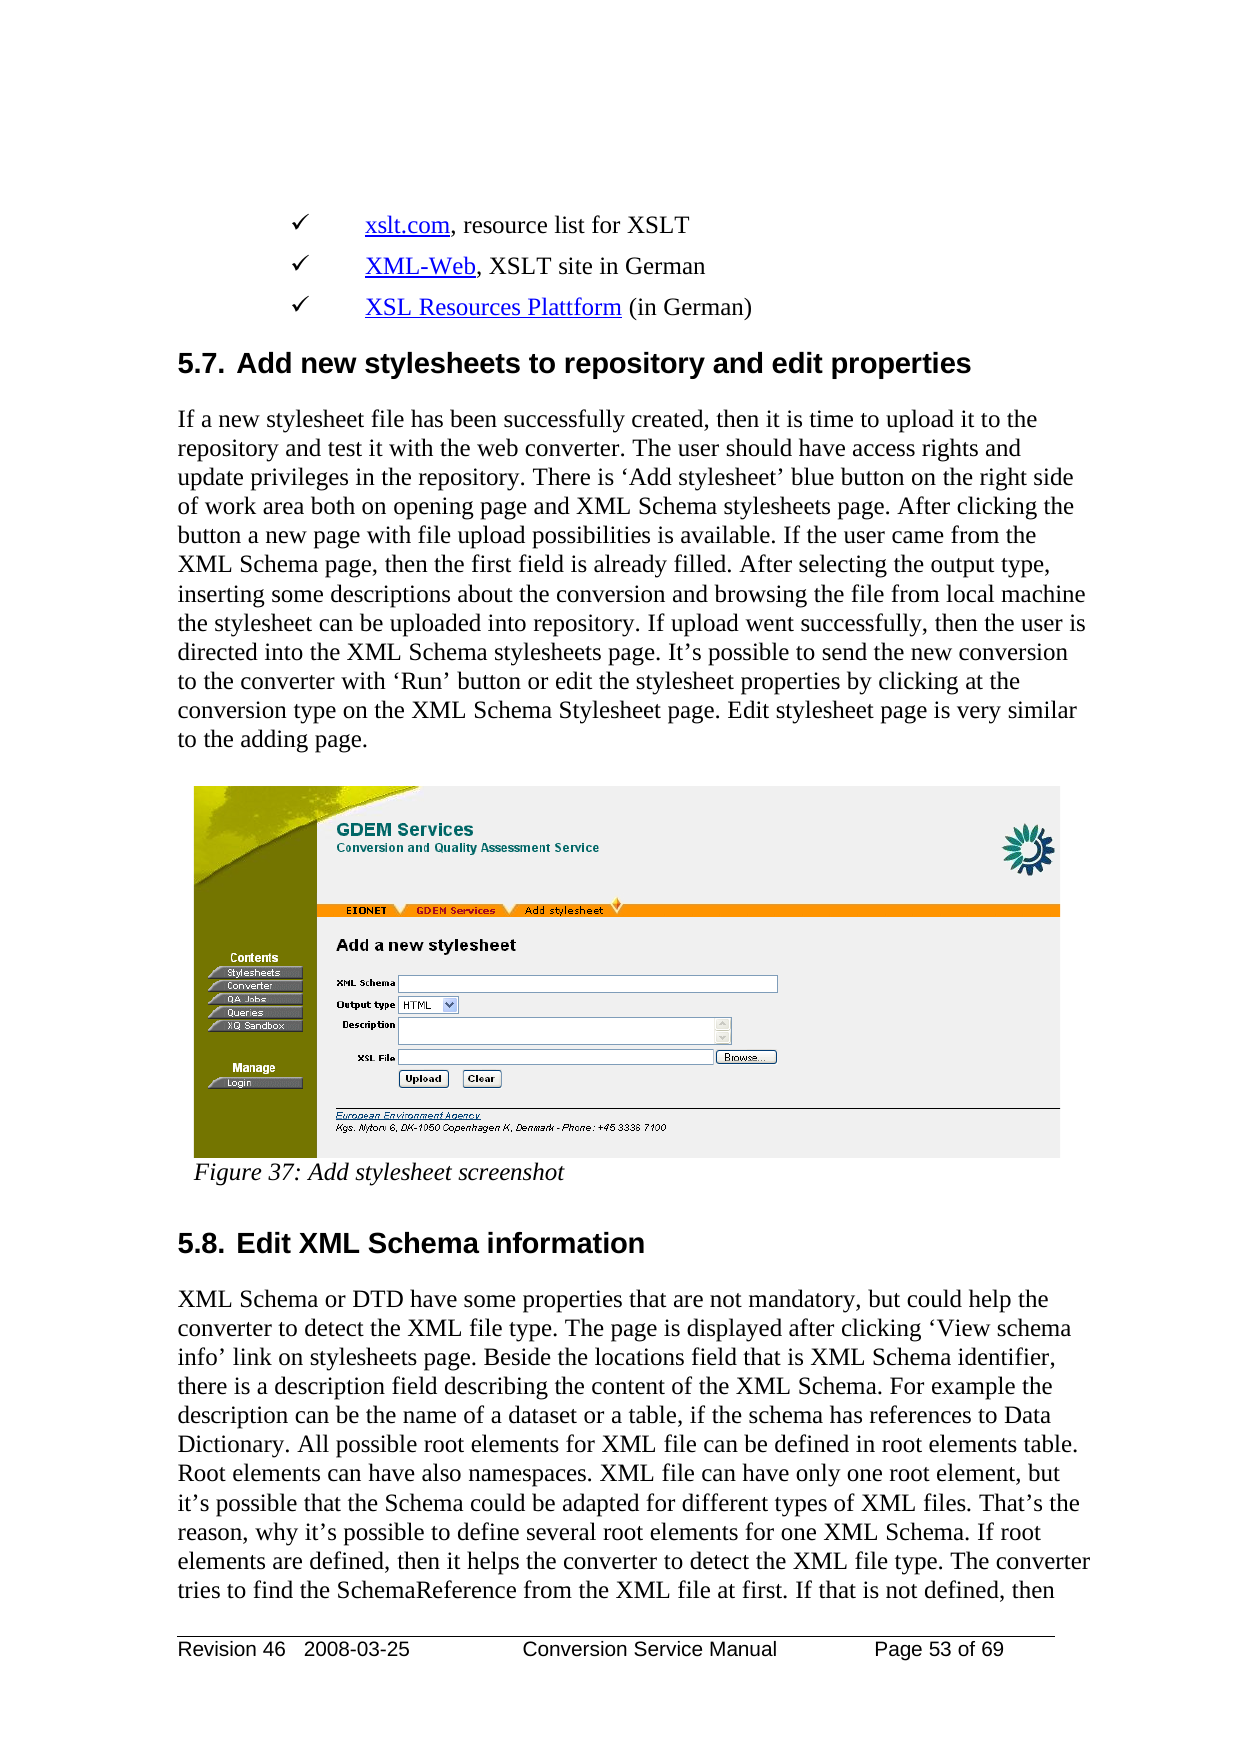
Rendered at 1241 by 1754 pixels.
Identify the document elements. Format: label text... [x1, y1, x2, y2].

subtitle Add new stylesheets to repository and edit properties [177, 346, 1092, 379]
subtitle Edit XML Schema information [177, 1226, 1092, 1259]
text XML Schema or DTD have some properties that are not mandatory, but could help the converter to detect the XML file type. The page is displayed after clicking ‘View schema info’ link on stylesheets page. Beside the locations field that is XML Schema identifier, there is a description field describing the content of the XML Schema. For example the description can be the name of a dataset or a table, if the schema has references to Data Dictionary. All possible root elements for XML file can be defined in root elements table. Root elements can have also namespaces. XML file can have only one root element, but it’s possible that the Schema could be adapted for different types of XML files. That’s the reason, why it’s possible to define several root elements for one XML Schema. If root elements are defined, then it helps the converter to detect the XML file type. The converter tries to find the SchemaReference from the XML file at first. If that is not defined, then [177, 1284, 1092, 1604]
text If a new stylesheet file has been successfully created, then it is time to upload it to the repository and test it with the web converter. The user should have access rights and update privileges in the repository. There is ‘Add stylesheet’ blue button on the right side of work area both on opening page and XML Schema stylesheets page. After clicking the button a new page with file upload possibilities is available. If the user came from the XML Schema page, then the first field is already filled. After selecting the output type, inserting some descriptions about the conversion and browsing the file from local machine the stylesheet can be uploaded into repository. If upload went successfully, then the user is directed into the XML Schema stylesheets page. It’s possible to send the new conversion to the converter with ‘Run’ button or edit the stylesheet properties by clicking at the conversion type on the XML Schema Stylesheet page. Edit stylesheet page is very similar to the adding page. [177, 404, 1092, 753]
list xslt.com, resource list for XSLT [290, 210, 1092, 239]
text Figure 37: Add stylesheet screenshot [194, 1158, 1060, 1186]
list XSL Resources Plattform (in German) [290, 292, 1092, 321]
list XML-Web, XSLT site in German [290, 251, 1092, 280]
